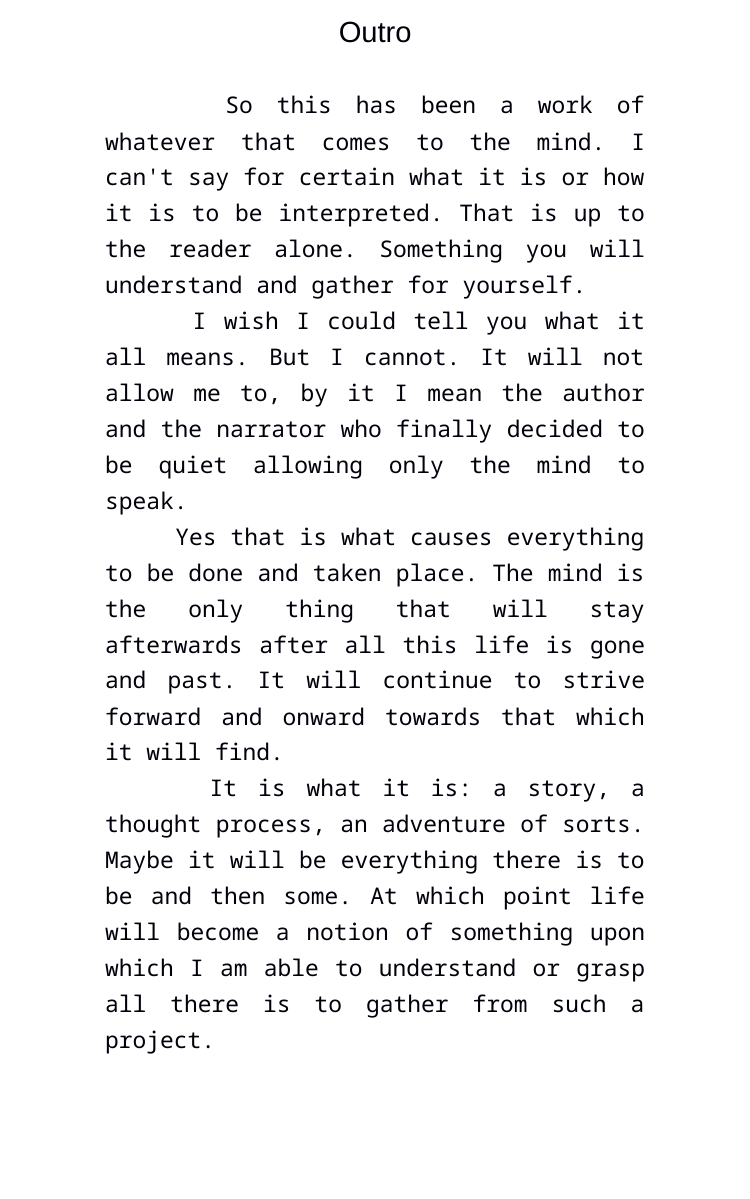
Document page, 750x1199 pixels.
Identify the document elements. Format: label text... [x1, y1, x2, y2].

text So this has been a work of whatever that comes to the mind. I can't say for certain what it is or how it is to be interpreted. That is up to the reader alone. Something you will understand and gather for yourself. [105, 89, 645, 300]
text It is what it is: a story, a thought process, an adventure of sorts. Maybe it will be everything there is to be and then some. At which point life will become a notion of something upon which I am able to understand or grasp all there is to gather from such a project. [105, 772, 645, 1055]
text Yes that is what causes everything to be done and taken place. The mind is the only thing that will stay afterwards after all this life is gone and past. It will continue to strive forward and onward towards that which it will find. [105, 521, 645, 768]
text Outro [105, 15, 645, 48]
text I wish I could tell you what it all means. But I cannot. It will not allow me to, by it I mean the author and the narrator who finally decided to be quiet allowing only the mind to speak. [105, 305, 645, 516]
